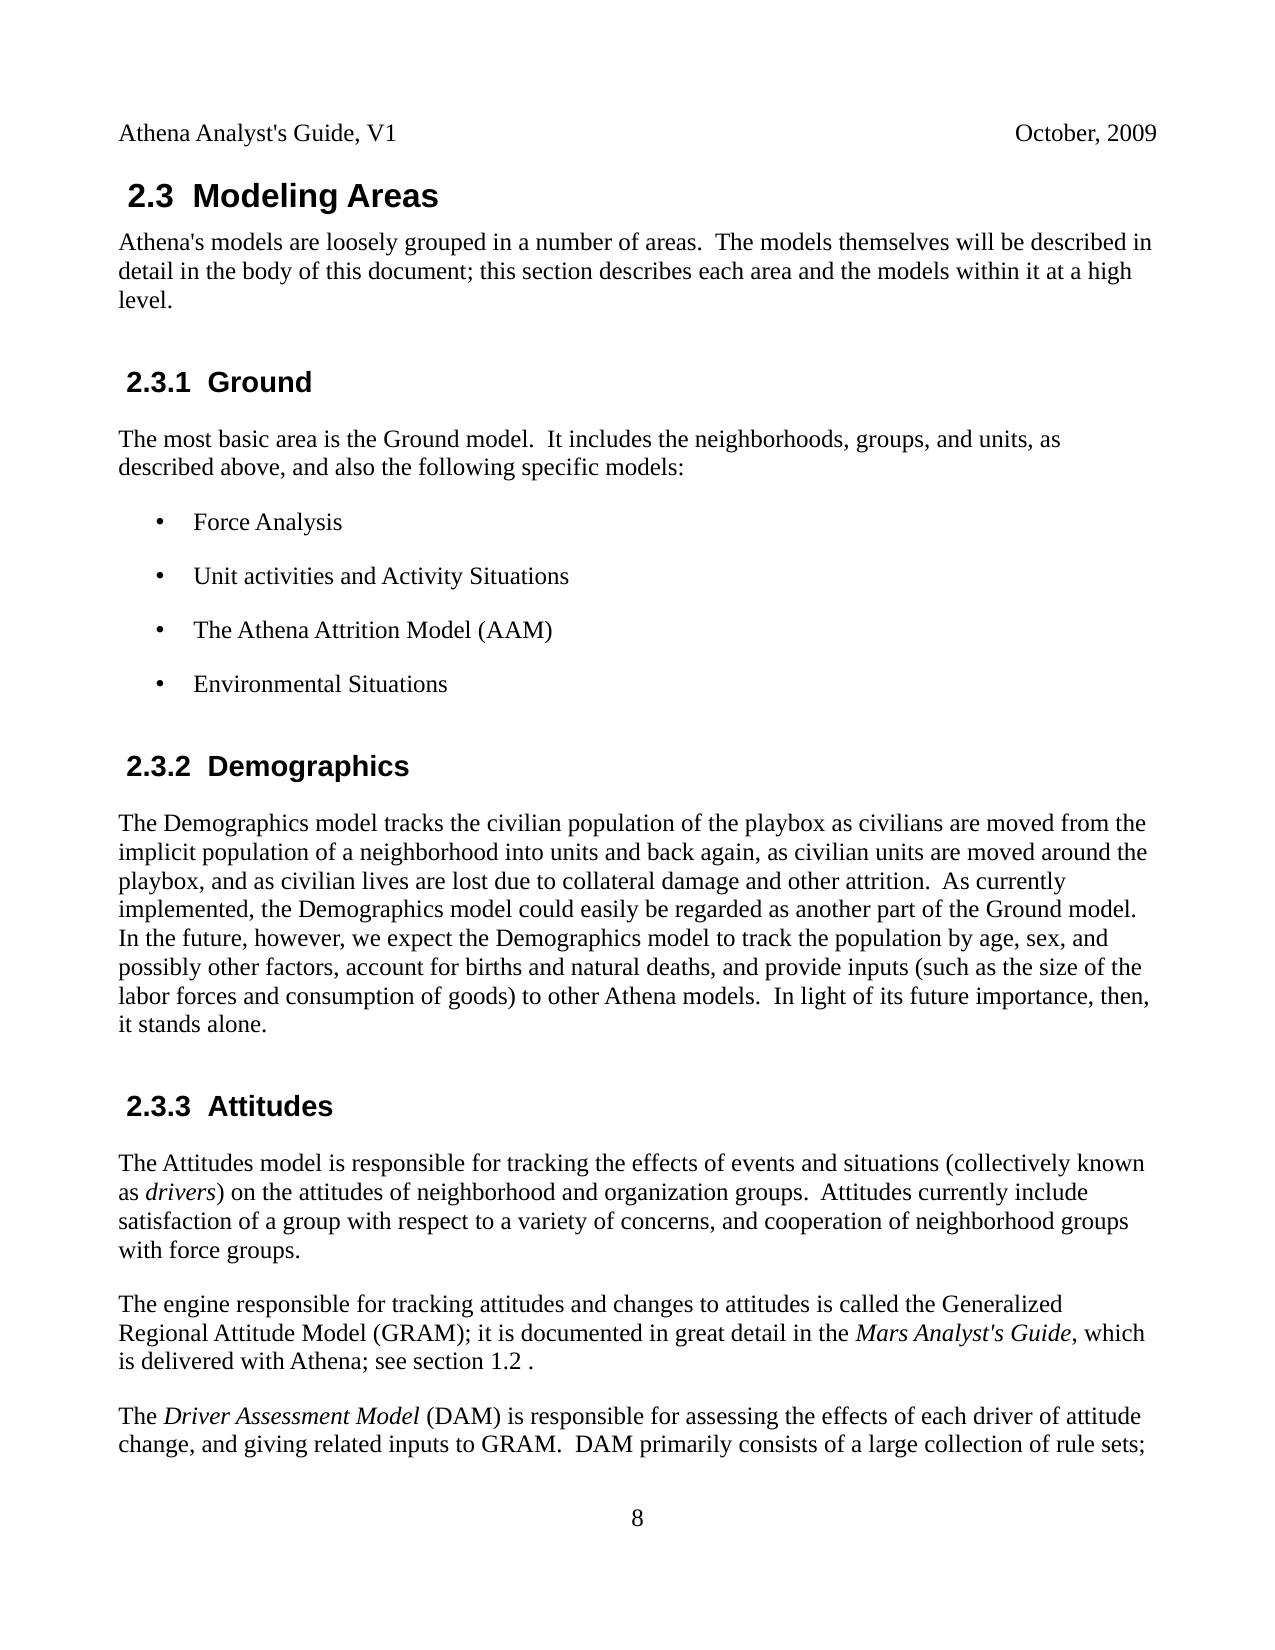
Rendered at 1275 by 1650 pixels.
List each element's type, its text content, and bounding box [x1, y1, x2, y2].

text The engine responsible for tracking attitudes and changes to attitudes is called the Generalized Regional Attitude Model (GRAM); it is documented in great detail in the Mars Analyst's Guide, which is delivered with Athena; see section 1.2 . [118, 1289, 1157, 1375]
text The Driver Assessment Model (DAM) is responsible for assessing the effects of each driver of attitude change, and giving related inputs to GRAM. DAM primarily consists of a large collection of rule sets; [118, 1401, 1157, 1458]
subtitle Modeling Areas [118, 176, 1157, 215]
text The Attitudes model is responsible for tracking the effects of events and situations (collectively known as drivers) on the attitudes of neighborhood and organization groups. Attitudes currently include satisfaction of a group with respect to a variety of concerns, and cooperation of neighborhood groups with force groups. [118, 1148, 1157, 1263]
subtitle Demographics [118, 749, 1157, 783]
text The Demographics model tracks the civilian population of the playbox as civilians are moved from the implicit population of a neighborhood into units and back again, as civilian units are moved around the playbox, and as civilian lives are lost due to collateral damage and other attrition. As currently implemented, the Demographics model could easily be regarded as another part of the Ground model. In the future, however, we expect the Demographics model to track the population by age, sex, and possibly other factors, account for births and natural deaths, and provide inputs (such as the size of the labor forces and consumption of goods) to other Athena models. In light of its future importance, then, it stands alone. [118, 808, 1157, 1038]
text The most basic area is the Ground model. It includes the neighborhoods, groups, and units, as described above, and also the following specific models: [118, 424, 1157, 481]
subtitle Attitudes [118, 1089, 1157, 1123]
text Athena's models are loosely grouped in a number of areas. The models themselves will be described in detail in the body of this document; this section describes each area and the models within it at a high level. [118, 227, 1157, 313]
list Force Analysis [156, 507, 1157, 535]
list Environmental Situations [156, 669, 1157, 698]
list The Athena Attrition Model (AAM) [156, 615, 1157, 644]
subtitle Ground [118, 364, 1157, 398]
list Unit activities and Activity Situations [156, 561, 1157, 590]
